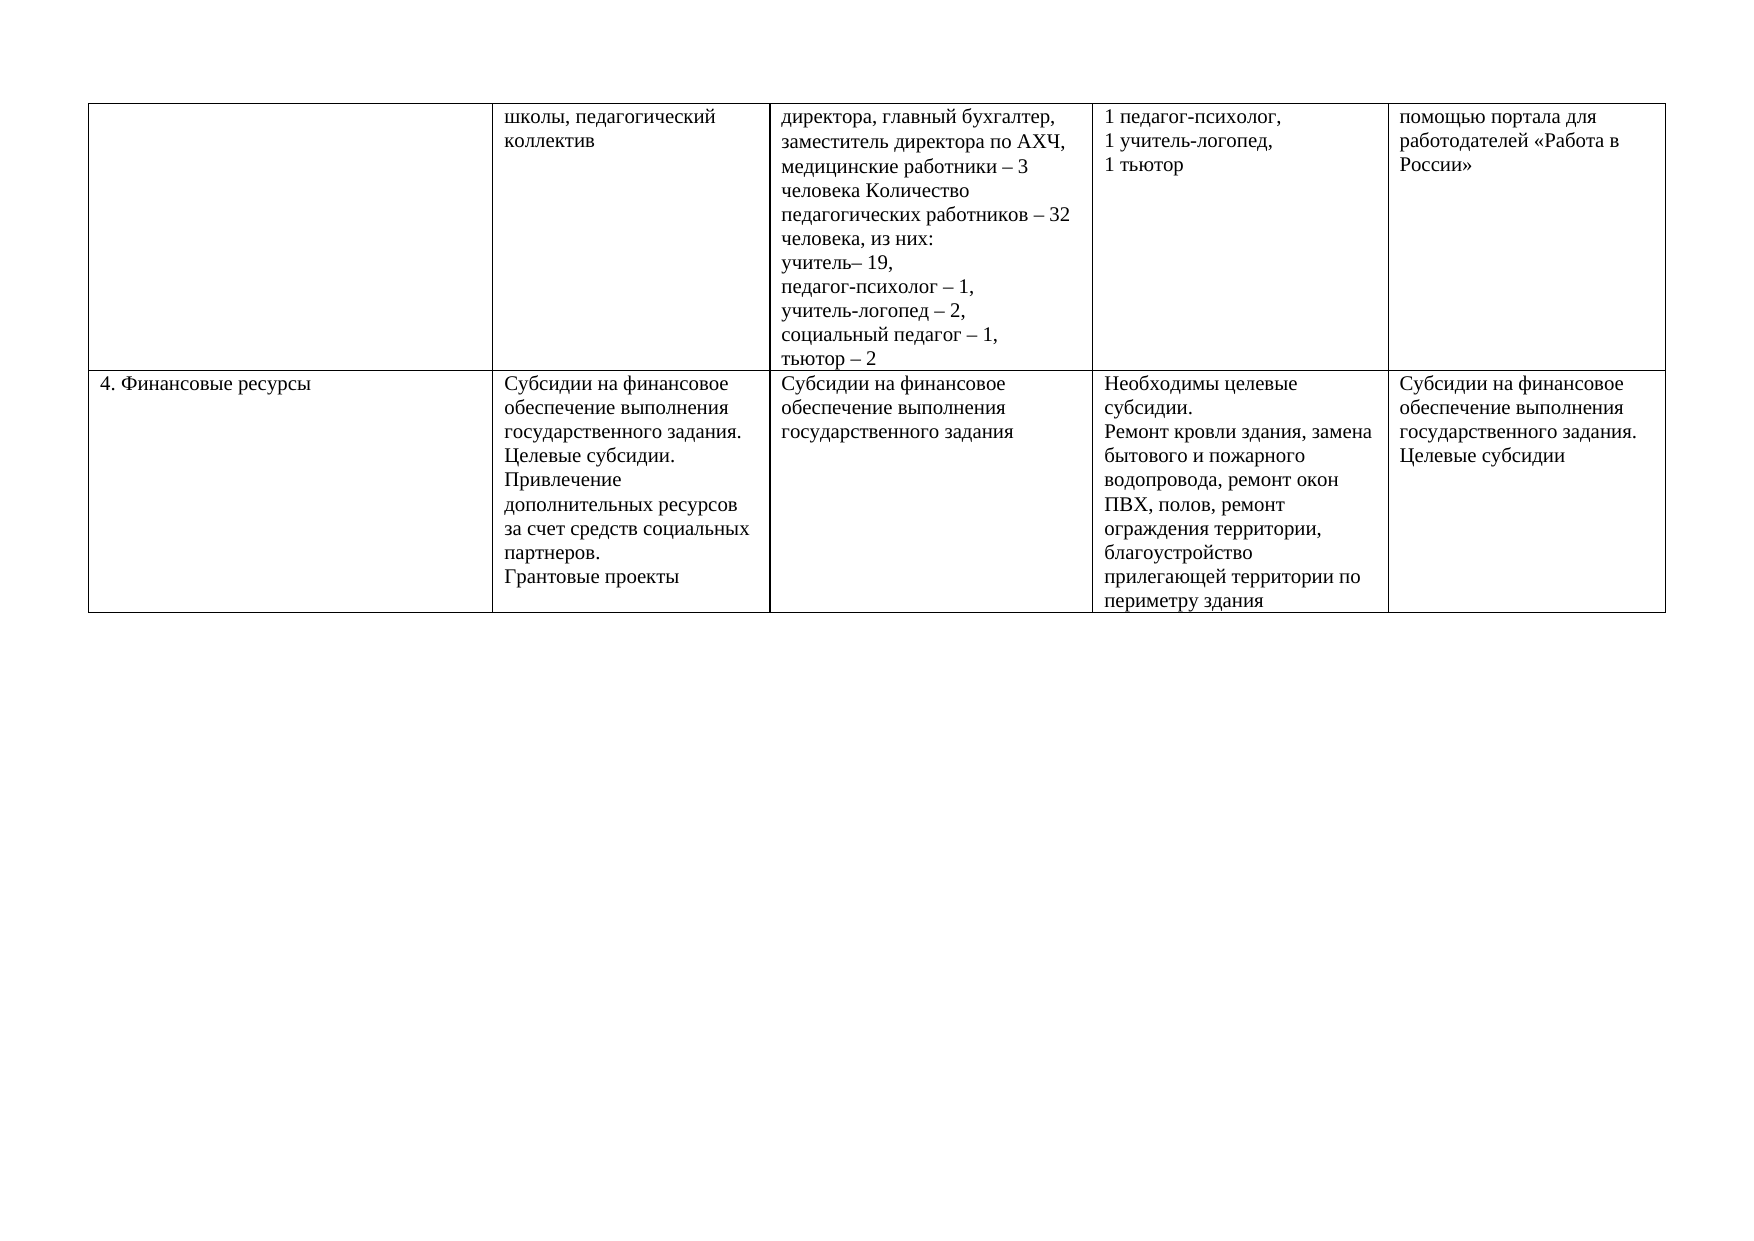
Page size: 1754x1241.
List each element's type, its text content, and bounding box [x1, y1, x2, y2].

table_cell Необходимы целевые субсидии. Ремонт кровли здания, замена бытового и пожарного водопровода, ремонт окон ПВХ, полов, ремонт ограждения территории, благоустройство прилегающей территории по периметру здания [1093, 371, 1388, 612]
table_cell школы, педагогический коллектив [493, 104, 769, 370]
table_cell помощью портала для работодателей «Работа в России» [1389, 104, 1665, 370]
table_cell Субсидии на финансовое обеспечение выполнения государственного задания. Целевые субсидии [1389, 371, 1665, 612]
table_cell Субсидии на финансовое обеспечение выполнения государственного задания. Целевые субсидии. Привлечение дополнительных ресурсов за счет средств социальных партнеров. Грантовые проекты [493, 371, 769, 612]
table_cell 4. Финансовые ресурсы [89, 371, 492, 612]
table_cell 1 педагог-психолог, 1 учитель-логопед, 1 тьютор [1093, 104, 1388, 370]
table_cell директора, главный бухгалтер, заместитель директора по АХЧ, медицинские работники – 3 человека Количество педагогических работников – 32 человека, из них: учитель– 19, педагог-психолог – 1, учитель-логопед – 2, социальный педагог – 1, тьютор – 2 [771, 104, 1092, 370]
table_cell [89, 104, 492, 370]
table_cell Субсидии на финансовое обеспечение выполнения государственного задания [771, 371, 1092, 612]
